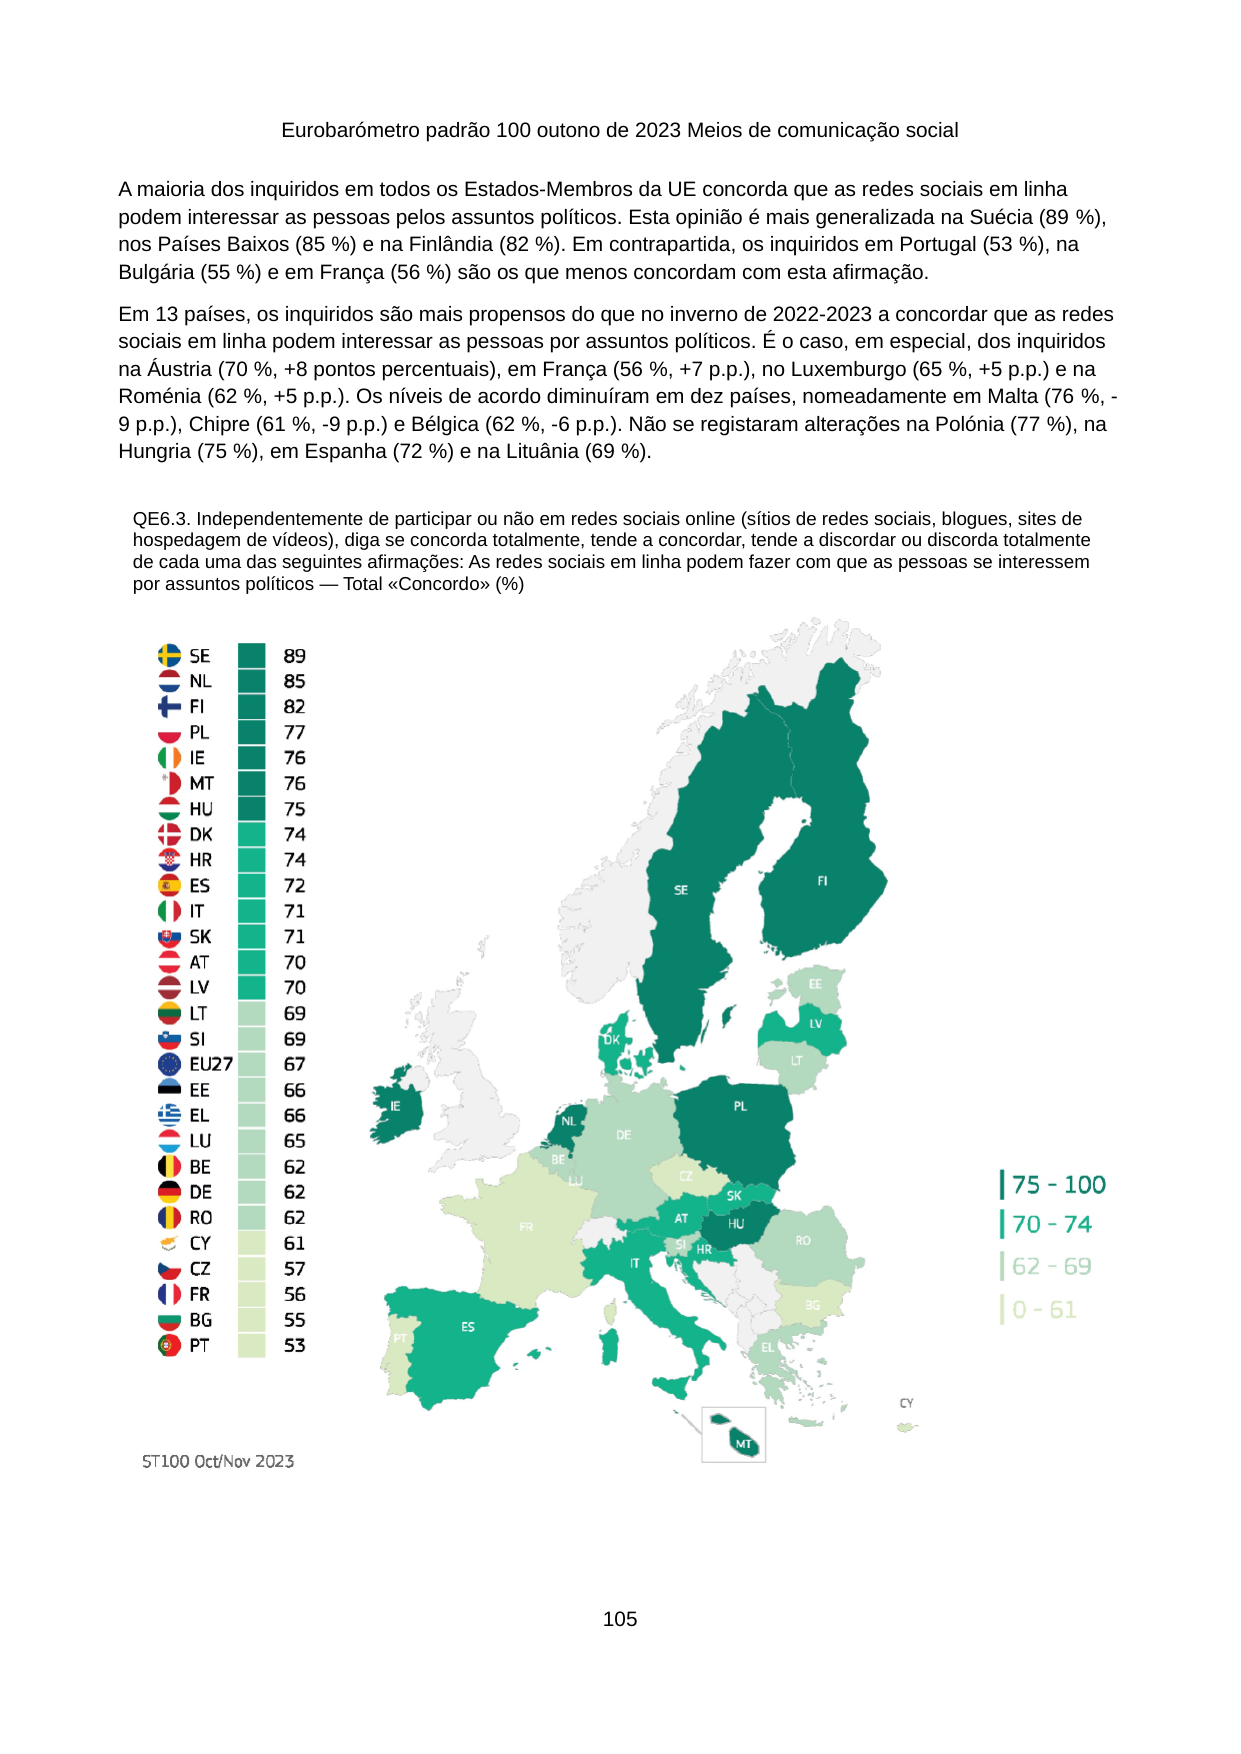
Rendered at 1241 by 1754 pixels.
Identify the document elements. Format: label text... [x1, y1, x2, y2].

picture [134, 607, 1129, 1483]
text A maioria dos inquiridos em todos os Estados-Membros da UE concorda que as redes sociais em linha podem interessar as pessoas pelos assuntos políticos. Esta opinião é mais generalizada na Suécia (89 %), nos Países Baixos (85 %) e na Finlândia (82 %). Em contrapartida, os inquiridos em Portugal (53 %), na Bulgária (55 %) e em França (56 %) são os que menos concordam com esta afirmação. [118, 177, 1122, 283]
text Em 13 países, os inquiridos são mais propensos do que no inverno de 2022-2023 a concordar que as redes sociais em linha podem interessar as pessoas por assuntos políticos. É o caso, em especial, dos inquiridos na Áustria (70 %, +8 pontos percentuais), em França (56 %, +7 p.p.), no Luxemburgo (65 %, +5 p.p.) e na Roménia (62 %, +5 p.p.). Os níveis de acordo diminuíram em dez países, nomeadamente em Malta (76 %, -9 p.p.), Chipre (61 %, -9 p.p.) e Bélgica (62 %, -6 p.p.). Não se registaram alterações na Polónia (77 %), na Hungria (75 %), em Espanha (72 %) e na Lituânia (69 %). [118, 302, 1122, 463]
